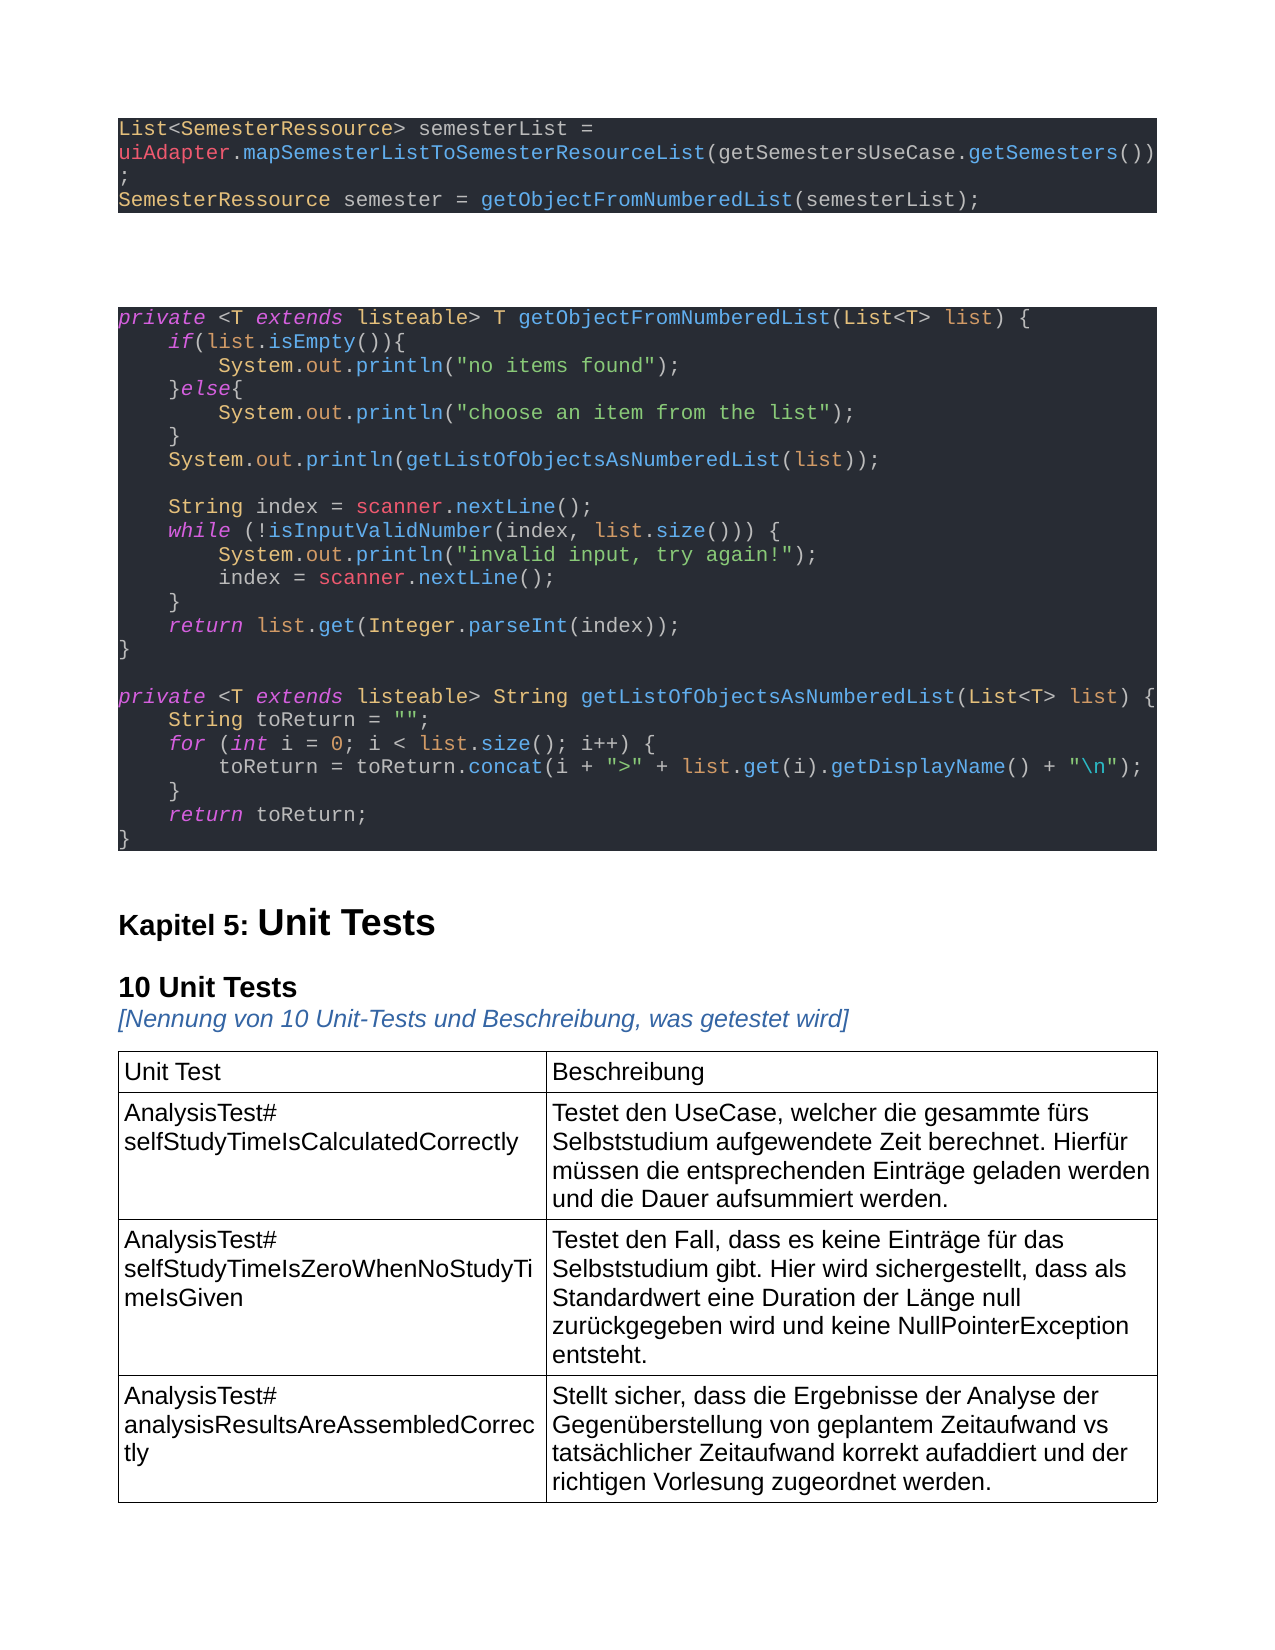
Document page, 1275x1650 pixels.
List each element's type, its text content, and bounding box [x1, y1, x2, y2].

text List<SemesterRessource> semesterList = uiAdapter.mapSemesterListToSemesterResourceList(getSemestersUseCase.getSemesters()); SemesterRessource semester = getObjectFromNumberedList(semesterList); [118, 118, 1157, 213]
text private <T extends listeable> T getObjectFromNumberedList(List<T> list) { if(list.isEmpty()){ System.out.println("no items found"); }else{ System.out.println("choose an item from the list"); } System.out.println(getListOfObjectsAsNumberedList(list)); String index = scanner.nextLine(); while (!isInputValidNumber(index, list.size())) { System.out.println("invalid input, try again!"); index = scanner.nextLine(); } return list.get(Integer.parseInt(index)); } private <T extends listeable> String getListOfObjectsAsNumberedList(List<T> list) { String toReturn = ""; for (int i = 0; i < list.size(); i++) { toReturn = toReturn.concat(i + ">" + list.get(i).getDisplayName() + "\n"); } return toReturn; } [118, 307, 1157, 851]
table_cell AnalysisTest# selfStudyTimeIsCalculatedCorrectly [119, 1093, 546, 1219]
table_cell Testet den UseCase, welcher die gesammte fürs Selbststudium aufgewendete Zeit berechnet. Hierfür müssen die entsprechenden Einträge geladen werden und die Dauer aufsummiert werden. [547, 1093, 1157, 1219]
table_cell AnalysisTest# selfStudyTimeIsZeroWhenNoStudyTimeIsGiven [119, 1220, 546, 1374]
subtitle Kapitel 5: Unit Tests [118, 900, 1157, 943]
table_cell AnalysisTest# analysisResultsAreAssembledCorrectly [119, 1376, 546, 1502]
subtitle 10 Unit Tests [118, 970, 1157, 1003]
table_cell Testet den Fall, dass es keine Einträge für das Selbststudium gibt. Hier wird sichergestellt, dass als Standardwert eine Duration der Länge null zurückgegeben wird und keine NullPointerException entsteht. [547, 1220, 1157, 1374]
table_header Beschreibung [547, 1052, 1157, 1092]
text [Nennung von 10 Unit-Tests und Beschreibung, was getestet wird] [118, 1003, 1157, 1032]
table_header Unit Test [119, 1052, 546, 1092]
table_cell Stellt sicher, dass die Ergebnisse der Analyse der Gegenüberstellung von geplantem Zeitaufwand vs tatsächlicher Zeitaufwand korrekt aufaddiert und der richtigen Vorlesung zugeordnet werden. [547, 1376, 1157, 1502]
